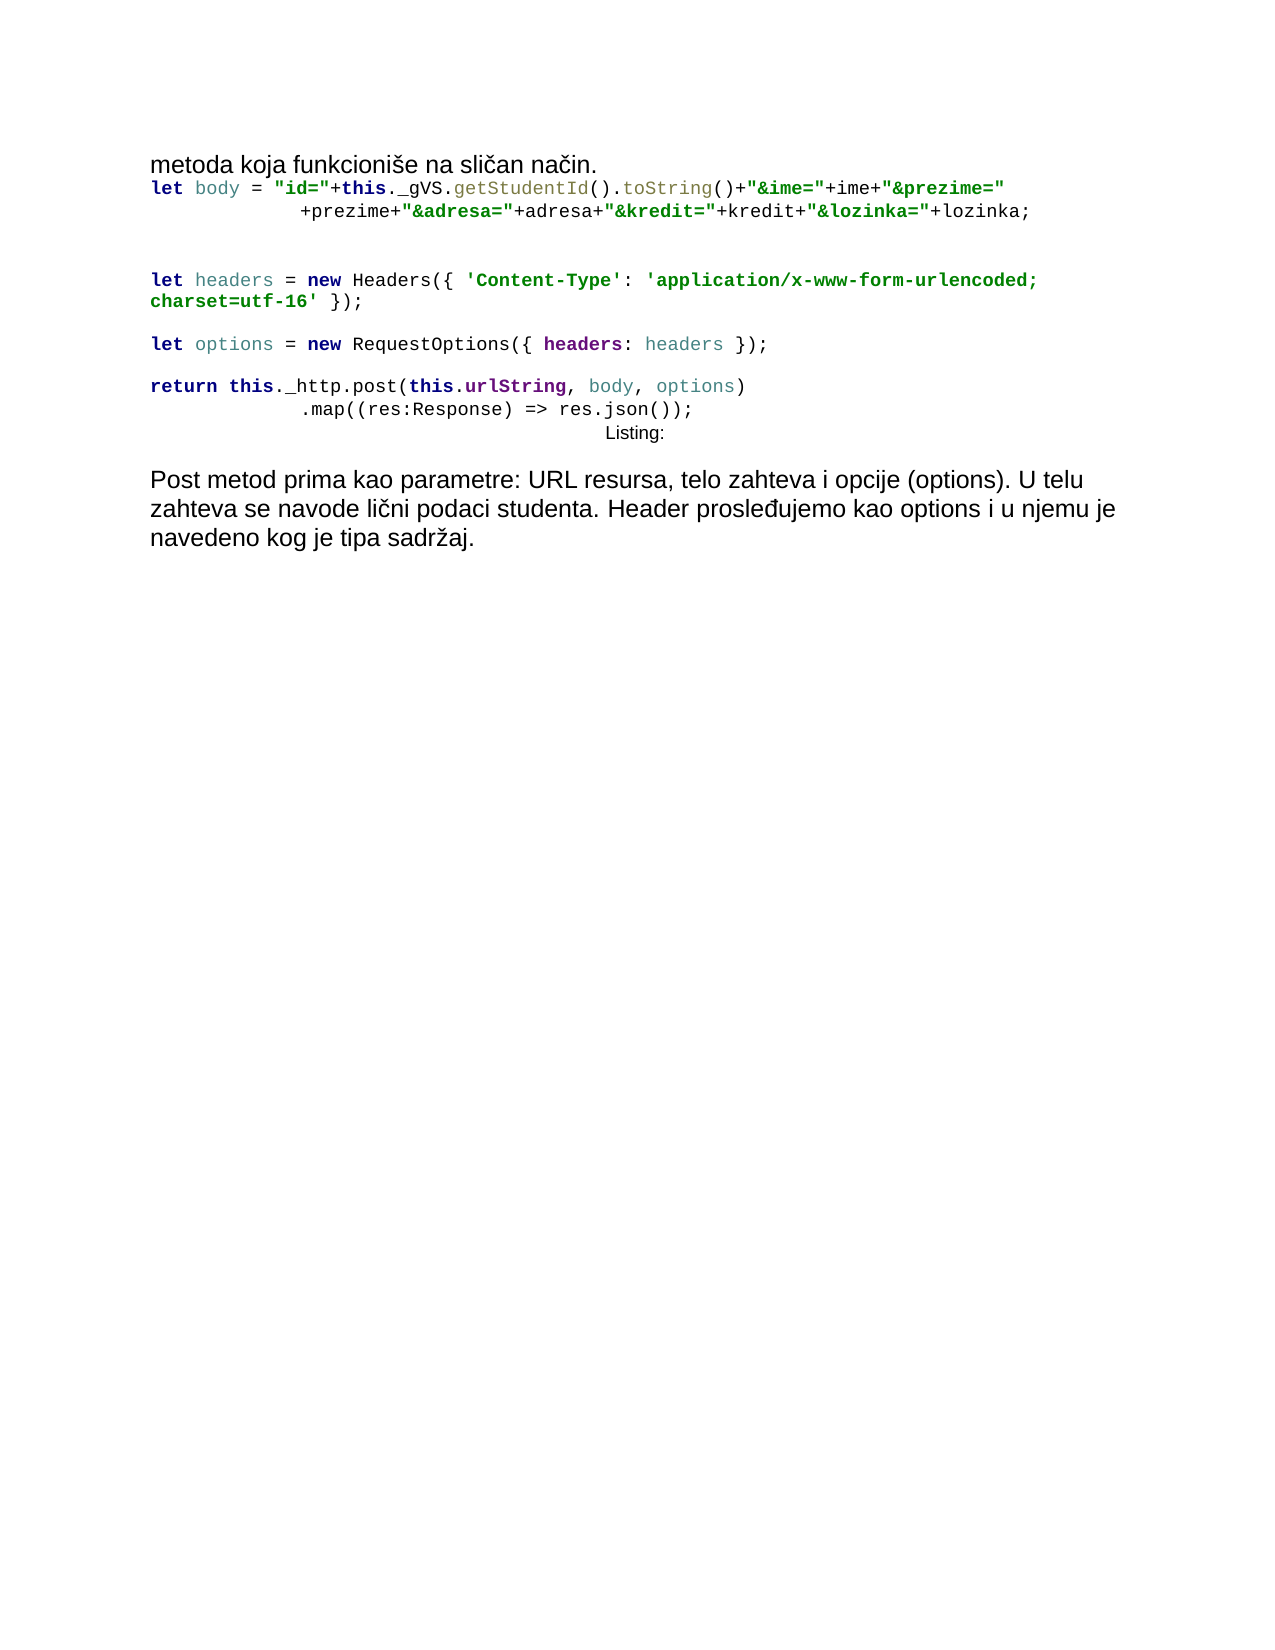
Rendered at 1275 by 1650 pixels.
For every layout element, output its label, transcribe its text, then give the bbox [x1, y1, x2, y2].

text let options = new RequestOptions({ headers: headers }); [150, 335, 1125, 356]
text .map((res:Response) => res.json()); [150, 398, 1125, 422]
text Listing: [150, 422, 1125, 444]
text return this._http.post(this.urlString, body, options) [150, 377, 1125, 398]
text metoda koja funkcioniše na sličan način. [150, 150, 1125, 179]
text Post metod prima kao parametre: URL resursa, telo zahteva i opcije (options). U telu zahteva se navode lični podaci studenta. Header prosleđujemo kao options i u njemu je navedeno kog je tipa sadržaj. [150, 465, 1125, 551]
text +prezime+"&adresa="+adresa+"&kredit="+kredit+"&lozinka="+lozinka; [150, 200, 1125, 224]
text let headers = new Headers({ 'Content-Type': 'application/x-www-form-urlencoded; charset=utf-16' }); [150, 271, 1125, 313]
text let body = "id="+this._gVS.getStudentId().toString()+"&ime="+ime+"&prezime=" [150, 179, 1125, 200]
